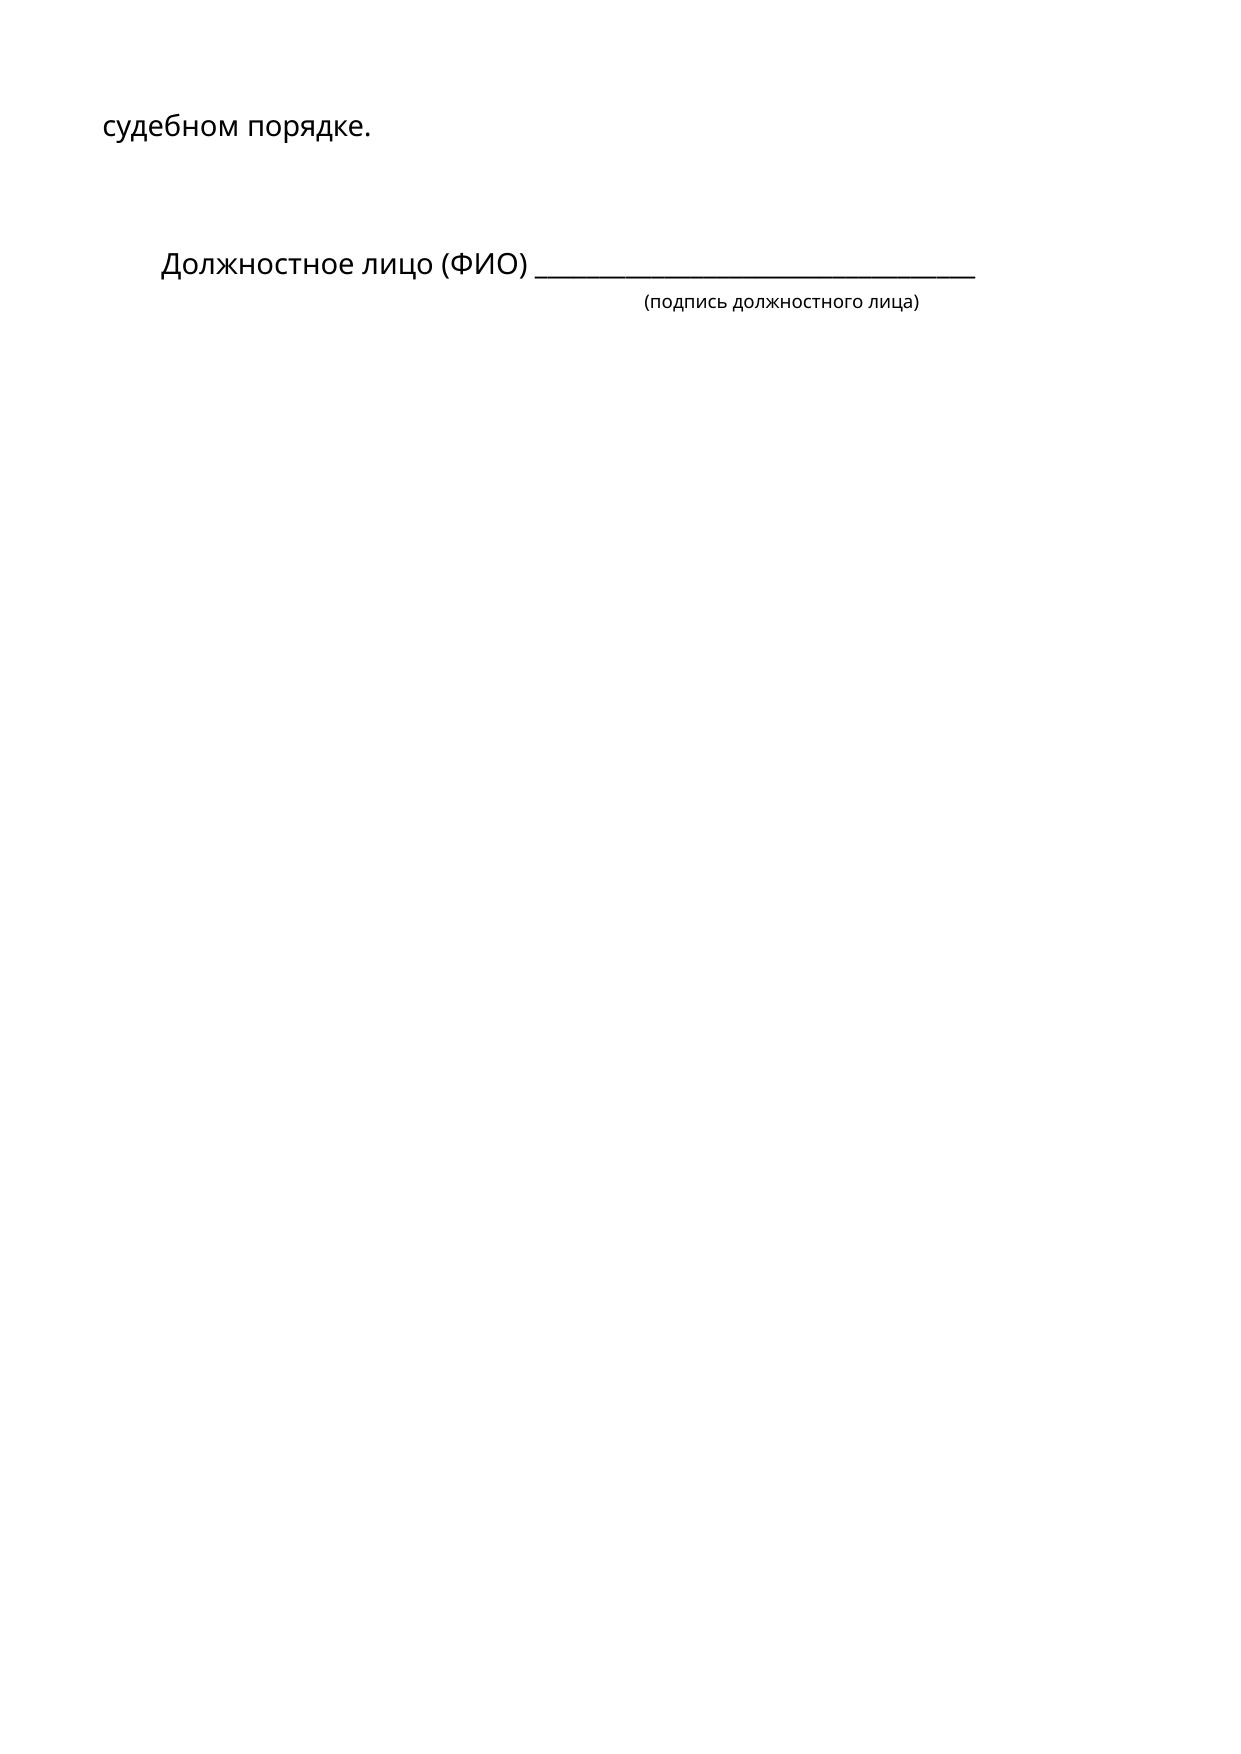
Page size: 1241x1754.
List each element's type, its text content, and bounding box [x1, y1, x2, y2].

text судебном порядке. [102, 105, 1173, 144]
text Должностное лицо (ФИО) __________________________________ [102, 243, 1173, 283]
text (подпись должностного лица) [102, 288, 1173, 314]
